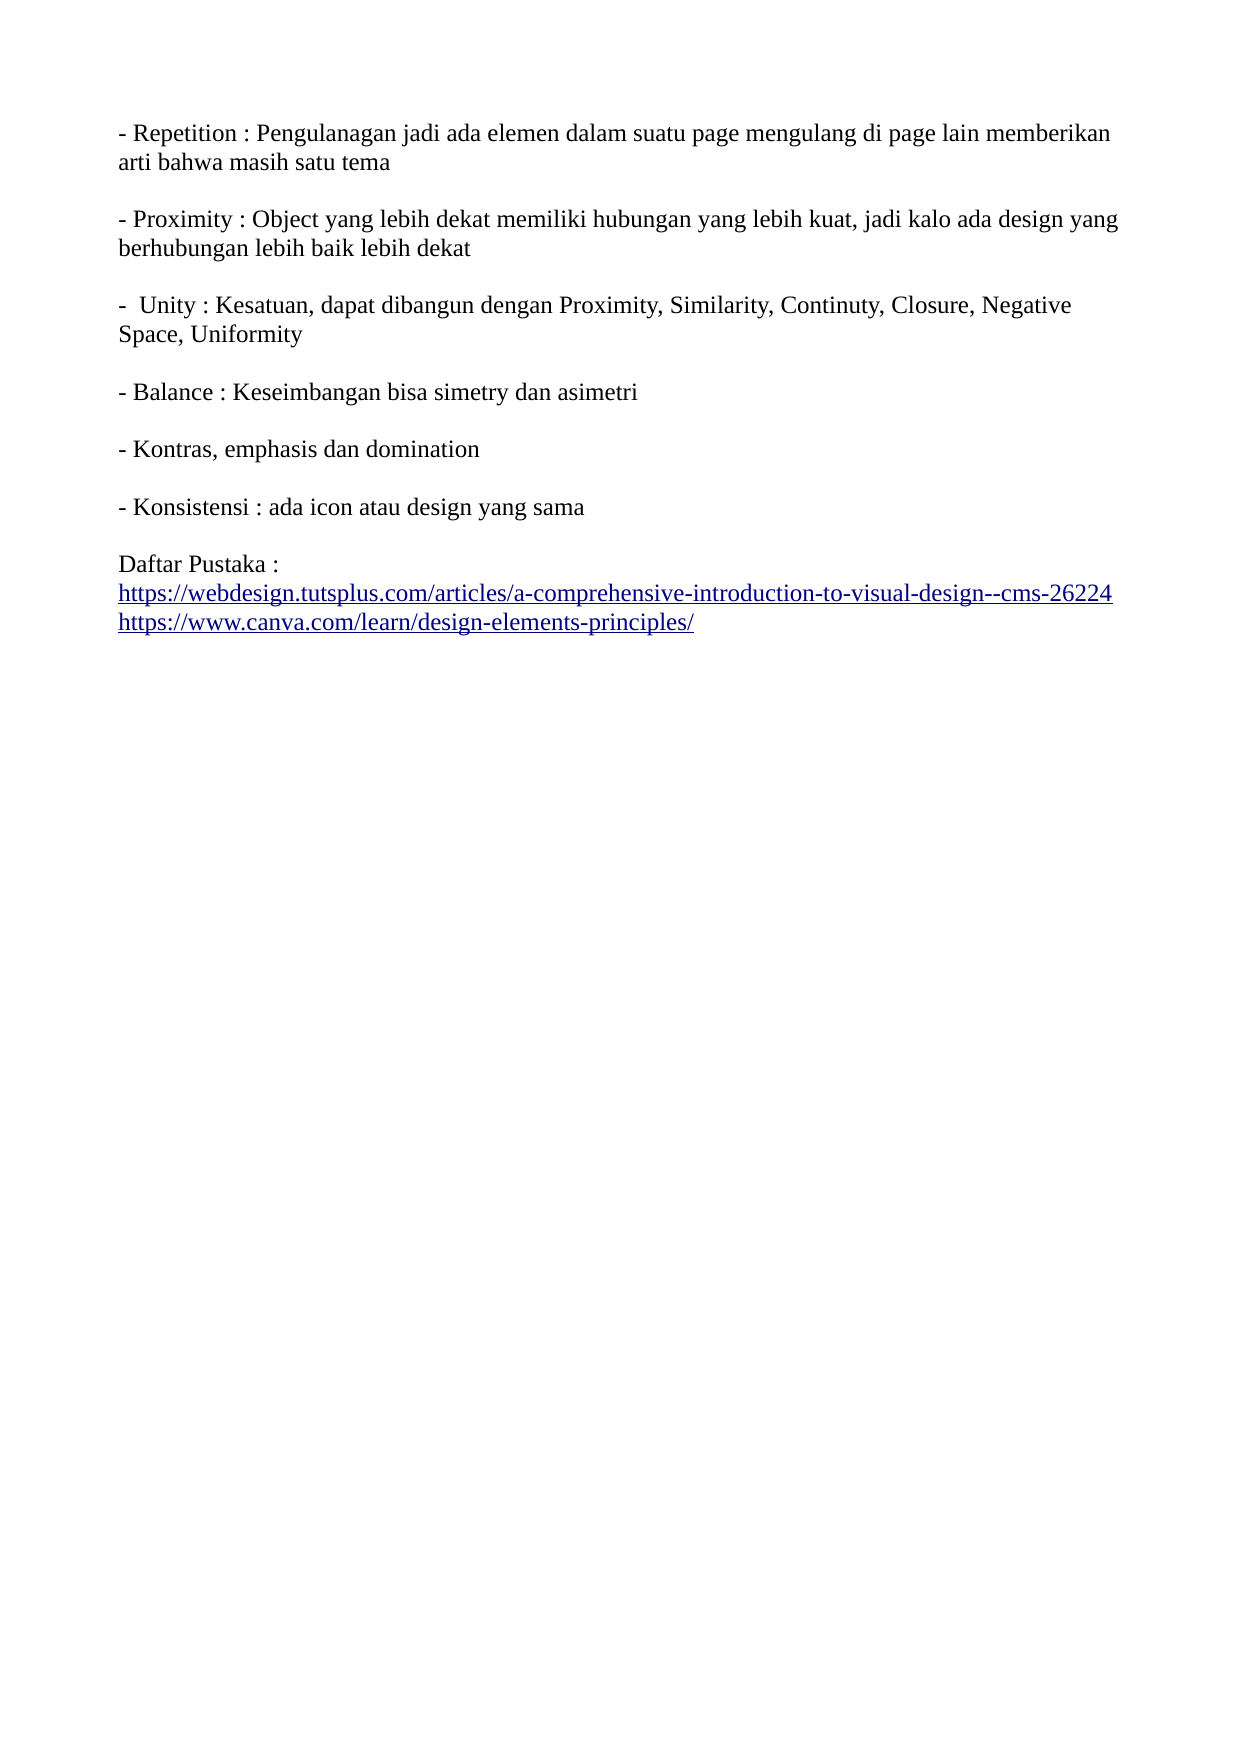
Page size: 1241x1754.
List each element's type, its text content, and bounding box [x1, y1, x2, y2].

text - Balance : Keseimbangan bisa simetry dan asimetri [118, 377, 1122, 406]
text https://www.canva.com/learn/design-elements-principles/ [118, 607, 1122, 636]
text - Proximity : Object yang lebih dekat memiliki hubungan yang lebih kuat, jadi kalo ada design yang berhubungan lebih baik lebih dekat [118, 204, 1122, 262]
text - Repetition : Pengulanagan jadi ada elemen dalam suatu page mengulang di page lain memberikan arti bahwa masih satu tema [118, 118, 1122, 176]
text - Kontras, emphasis dan domination [118, 434, 1122, 463]
text - Unity : Kesatuan, dapat dibangun dengan Proximity, Similarity, Continuty, Closure, Negative Space, Uniformity [118, 291, 1122, 348]
text https://webdesign.tutsplus.com/articles/a-comprehensive-introduction-to-visual-design--cms-26224 [118, 578, 1122, 607]
text Daftar Pustaka : [118, 549, 1122, 578]
text - Konsistensi : ada icon atau design yang sama [118, 492, 1122, 521]
